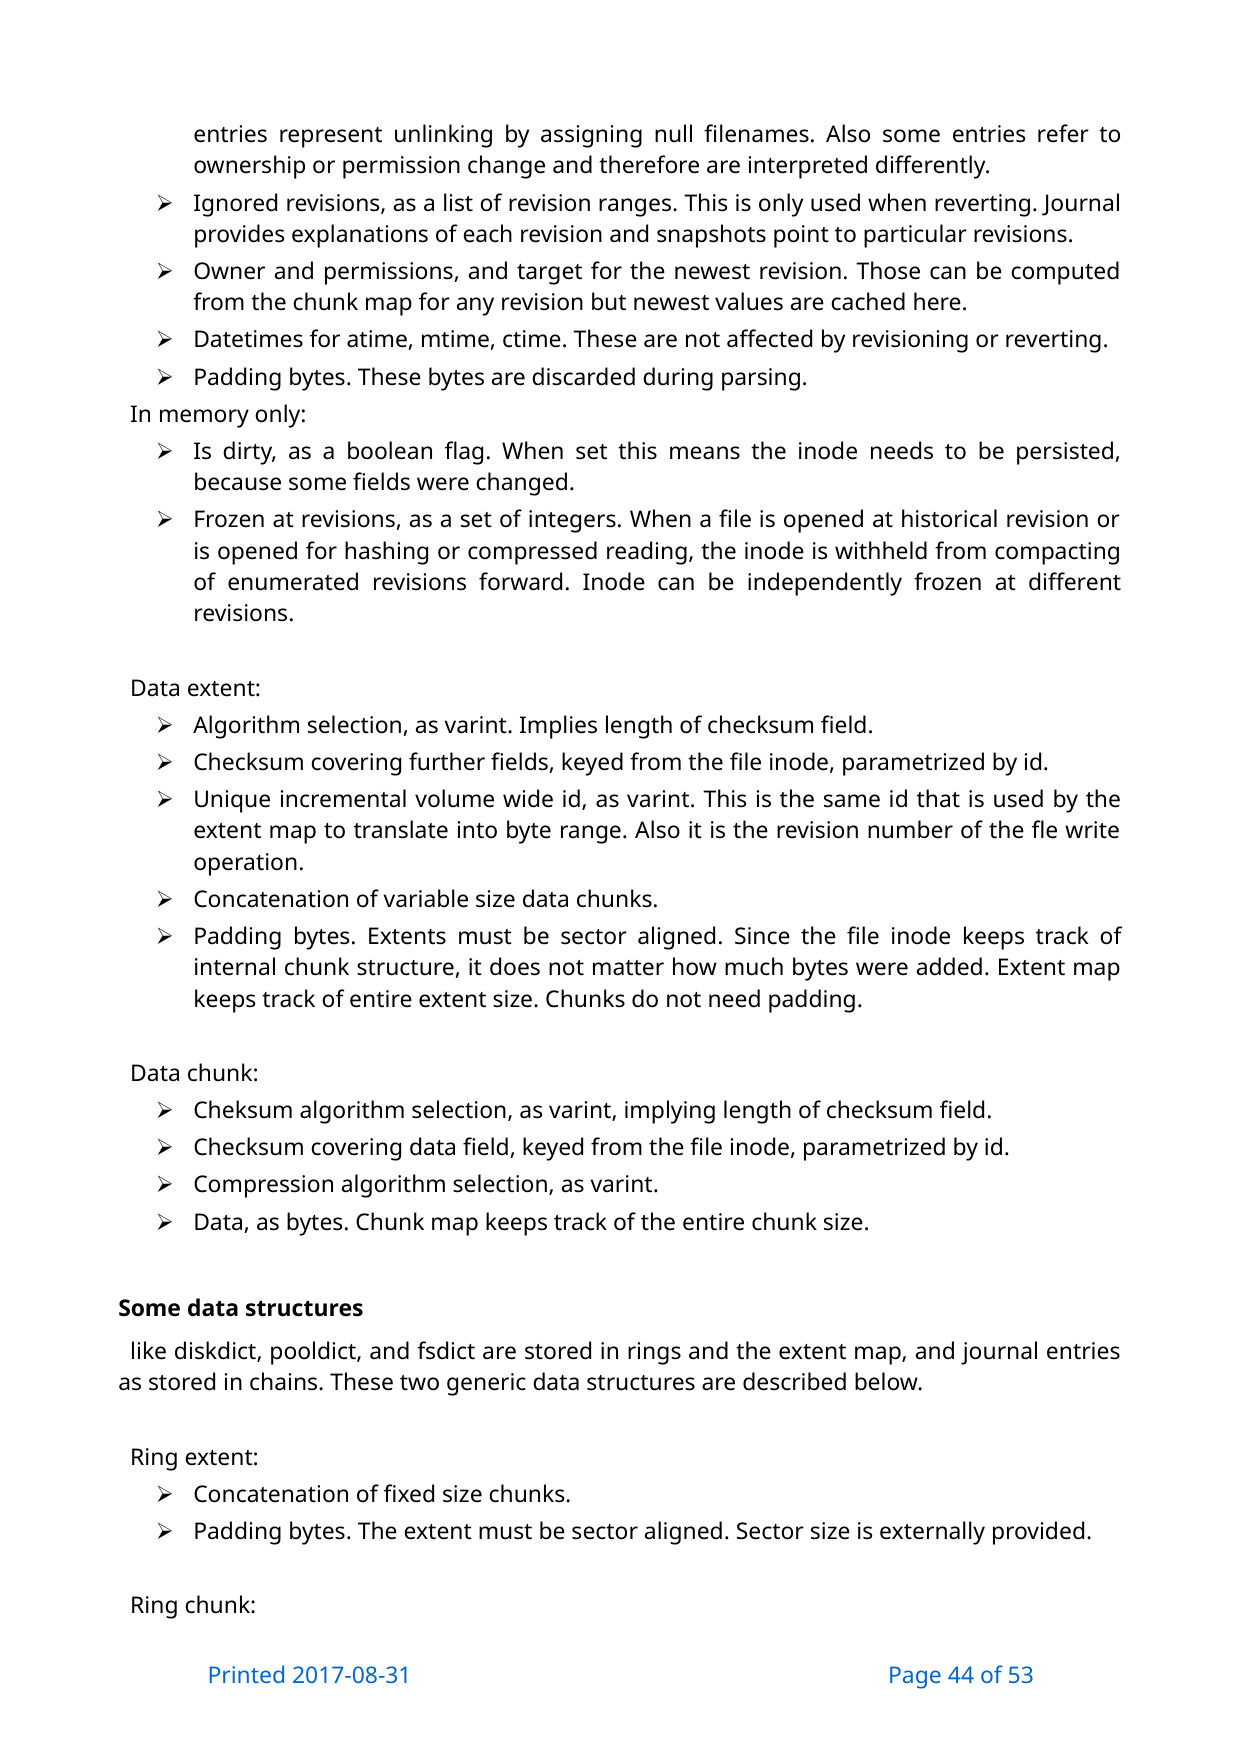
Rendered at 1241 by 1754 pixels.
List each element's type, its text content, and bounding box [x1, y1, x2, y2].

list Concatenation of variable size data chunks. [156, 883, 1122, 914]
list Algorithm selection, as varint. Implies length of checksum field. [156, 709, 1122, 740]
list Datetimes for atime, mtime, ctime. These are not affected by revisioning or reverting. [156, 323, 1122, 355]
list Padding bytes. These bytes are discarded during parsing. [156, 361, 1122, 392]
list Data, as bytes. Chunk map keeps track of the entire chunk size. [156, 1206, 1122, 1237]
list Unique incremental volume wide id, as varint. This is the same id that is used by the extent map to translate into byte range. Also it is the revision number of the fle write operation. [156, 783, 1122, 877]
subtitle Some data structures [118, 1292, 1122, 1323]
text like diskdict, pooldict, and fsdict are stored in rings and the extent map, and journal entries as stored in chains. These two generic data structures are described below. [118, 1335, 1122, 1397]
list Is dirty, as a boolean flag. When set this means the inode needs to be persisted, because some fields were changed. [156, 435, 1122, 497]
list Compression algorithm selection, as varint. [156, 1168, 1122, 1200]
list Ignored revisions, as a list of revision ranges. This is only used when reverting. Journal provides explanations of each revision and snapshots point to particular revisions. [156, 187, 1122, 249]
text In memory only: [118, 398, 1122, 429]
list Concatenation of fixed size chunks. [156, 1478, 1122, 1509]
list Checksum covering further fields, keyed from the file inode, parametrized by id. [156, 746, 1122, 777]
text Data extent: [118, 672, 1122, 703]
list Owner and permissions, and target for the newest revision. Those can be computed from the chunk map for any revision but newest values are cached here. [156, 255, 1122, 317]
list Padding bytes. Extents must be sector aligned. Since the file inode keeps track of internal chunk structure, it does not matter how much bytes were added. Extent map keeps track of entire extent size. Chunks do not need padding. [156, 920, 1122, 1014]
text Ring extent: [118, 1440, 1122, 1472]
list Frozen at revisions, as a set of integers. When a file is opened at historical revision or is opened for hashing or compressed reading, the inode is withheld from compacting of enumerated revisions forward. Inode can be independently frozen at different revisions. [156, 503, 1122, 628]
list Padding bytes. The extent must be sector aligned. Sector size is externally provided. [156, 1515, 1122, 1546]
list Cheksum algorithm selection, as varint, implying length of checksum field. [156, 1094, 1122, 1125]
list entries represent unlinking by assigning null filenames. Also some entries refer to ownership or permission change and therefore are interpreted differently. [156, 118, 1122, 181]
text Ring chunk: [118, 1589, 1122, 1620]
list Checksum covering data field, keyed from the file inode, parametrized by id. [156, 1131, 1122, 1162]
text Data chunk: [118, 1057, 1122, 1088]
